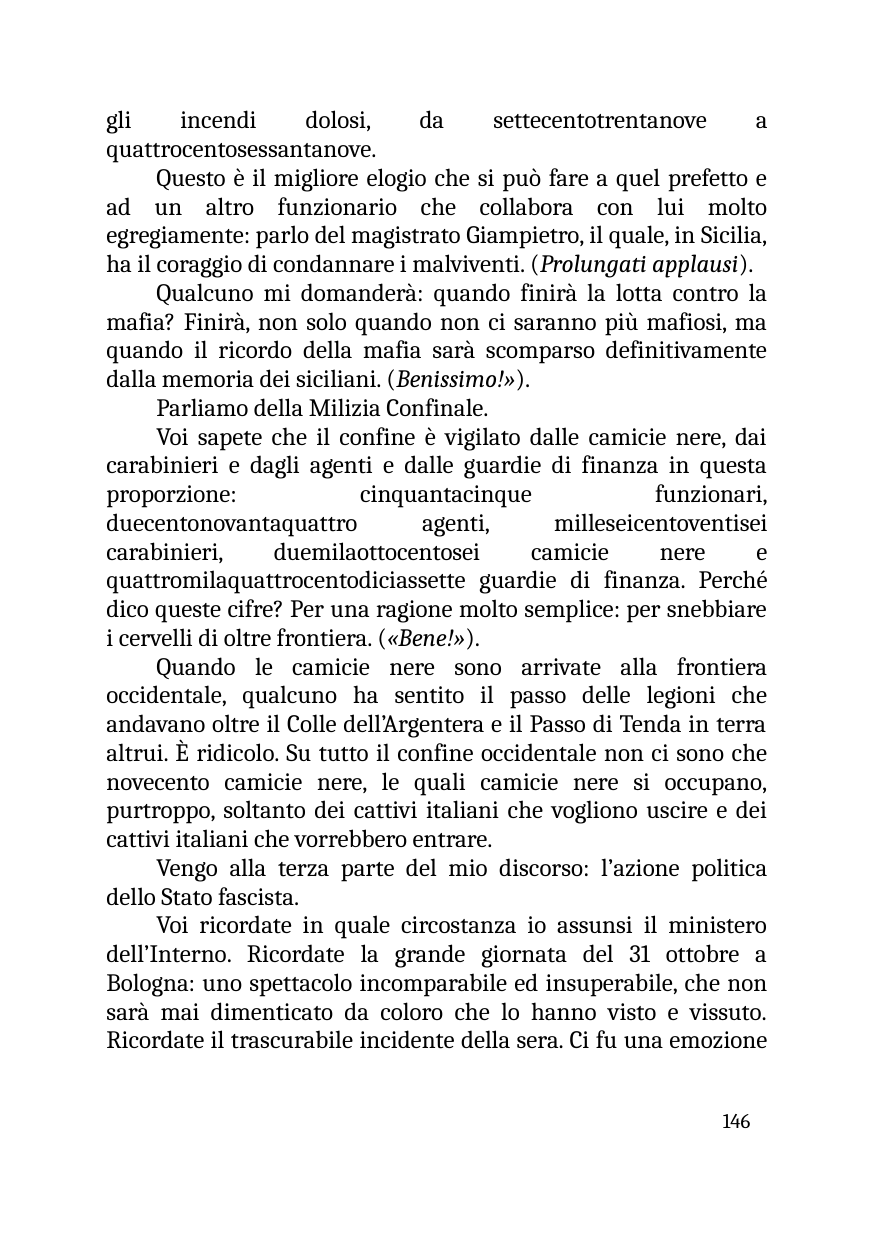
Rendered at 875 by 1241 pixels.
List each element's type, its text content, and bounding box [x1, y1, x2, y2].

text Vengo alla terza parte del mio discorso: l’azione politica dello Stato fascista. [106, 854, 768, 911]
text Questo è il migliore elogio che si può fare a quel prefetto e ad un altro funzionario che collabora con lui molto egregiamente: parlo del magistrato Giampietro, il quale, in Sicilia, ha il coraggio di condannare i malviventi. (Prolungati applausi). [106, 164, 768, 279]
text Qualcuno mi domanderà: quando finirà la lotta contro la mafia? Finirà, non solo quando non ci saranno più mafiosi, ma quando il ricordo della mafia sarà scomparso definitivamente dalla memoria dei siciliani. (Benissimo!»). [106, 279, 768, 394]
text Parliamo della Milizia Confinale. [106, 394, 768, 422]
text Voi sapete che il confine è vigilato dalle camicie nere, dai carabinieri e dagli agenti e dalle guardie di finanza in questa proporzione: cinquantacinque funzionari, duecentonovantaquattro agenti, milleseicentoventisei carabinieri, duemilaottocentosei camicie nere e quattromilaquattrocentodiciassette guardie di finanza. Perché dico queste cifre? Per una ragione molto semplice: per snebbiare i cervelli di oltre frontiera. («Bene!»). [106, 422, 768, 652]
text Quando le camicie nere sono arrivate alla frontiera occidentale, qualcuno ha sentito il passo delle legioni che andavano oltre il Colle dell’Argentera e il Passo di Tenda in terra altrui. È ridicolo. Su tutto il confine occidentale non ci sono che novecento camicie nere, le quali camicie nere si occupano, purtroppo, soltanto dei cattivi italiani che vogliono uscire e dei cattivi italiani che vorrebbero entrare. [106, 652, 768, 854]
text Voi ricordate in quale circostanza io assunsi il ministero dell’Interno. Ricordate la grande giornata del 31 ottobre a Bologna: uno spettacolo incomparabile ed insuperabile, che non sarà mai dimenticato da coloro che lo hanno visto e vissuto. Ricordate il trascurabile incidente della sera. Ci fu una emozione [106, 911, 768, 1055]
text gli incendi dolosi, da settecentotrentanove a quattrocentosessantanove. [106, 106, 768, 164]
